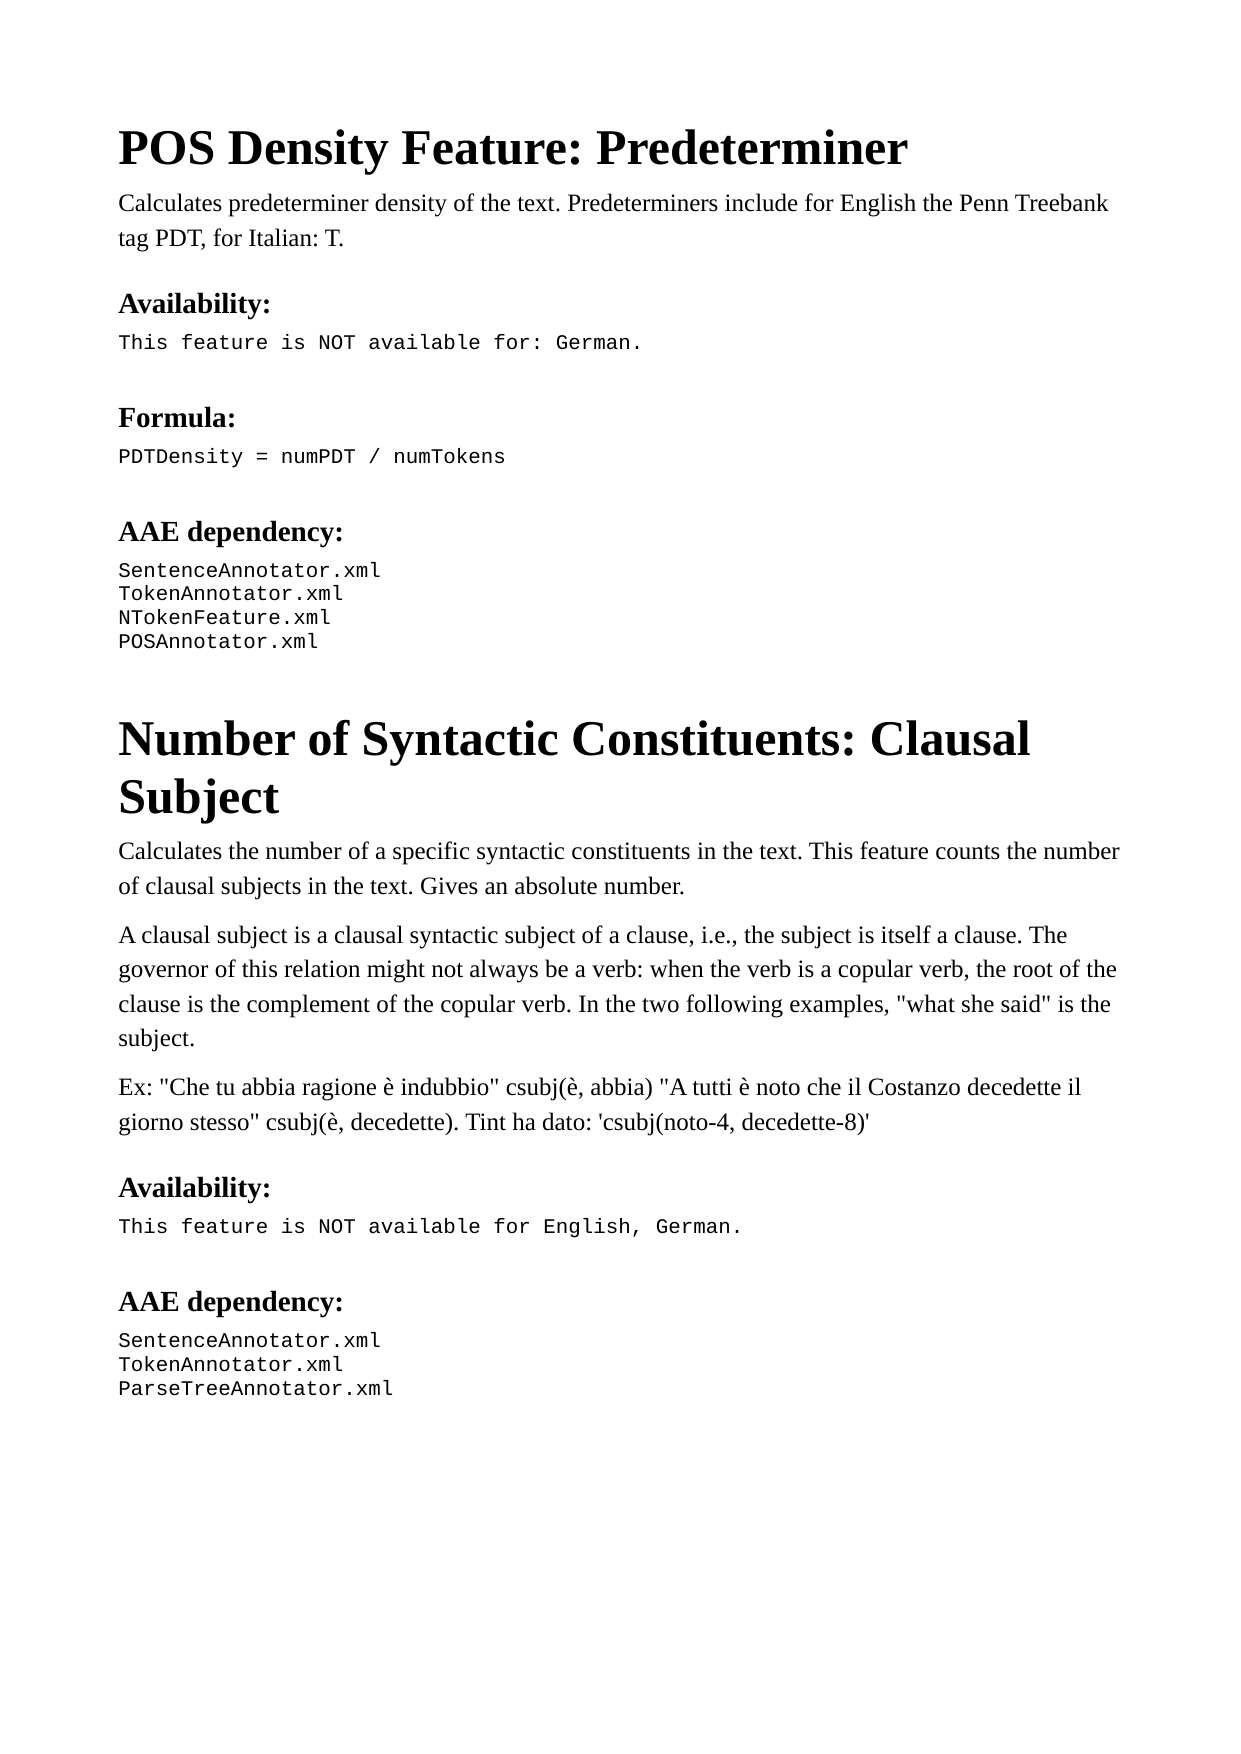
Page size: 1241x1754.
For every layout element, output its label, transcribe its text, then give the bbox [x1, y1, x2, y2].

text This feature is NOT available for English, German. [118, 1217, 1122, 1240]
subtitle AAE dependency: [118, 514, 1122, 547]
text A clausal subject is a clausal syntactic subject of a clause, i.e., the subject is itself a clause. The governor of this relation might not always be a verb: when the verb is a copular verb, the root of the clause is the complement of the copular verb. In the two following examples, "what she said" is the subject. [118, 920, 1122, 1052]
text NTokenFeature.xml [118, 607, 1122, 631]
subtitle Availability: [118, 1171, 1122, 1204]
text SentenceAnnotator.xml [118, 560, 1122, 583]
subtitle Availability: [118, 286, 1122, 320]
text TokenAnnotator.xml [118, 1354, 1122, 1378]
text Calculates the number of a specific syntactic constituents in the text. This feature counts the number of clausal subjects in the text. Gives an absolute number. [118, 836, 1122, 899]
subtitle AAE dependency: [118, 1284, 1122, 1318]
text Calculates predeterminer density of the text. Predeterminers include for English the Penn Treebank tag PDT, for Italian: T. [118, 188, 1122, 251]
subtitle Formula: [118, 400, 1122, 433]
subtitle POS Density Feature: Predeterminer [118, 118, 1122, 176]
text ParseTreeAnnotator.xml [118, 1378, 1122, 1401]
text PDTDensity = numPDT / numTokens [118, 446, 1122, 470]
text TokenAnnotator.xml [118, 583, 1122, 607]
text This feature is NOT available for: German. [118, 332, 1122, 356]
text SentenceAnnotator.xml [118, 1330, 1122, 1354]
text POSAnnotator.xml [118, 631, 1122, 654]
subtitle Number of Syntactic Constituents: Clausal Subject [118, 709, 1122, 824]
text Ex: "Che tu abbia ragione è indubbio" csubj(è, abbia) "A tutti è noto che il Costanzo decedette il giorno stesso" csubj(è, decedette). Tint ha dato: 'csubj(noto-4, decedette-8)' [118, 1072, 1122, 1136]
